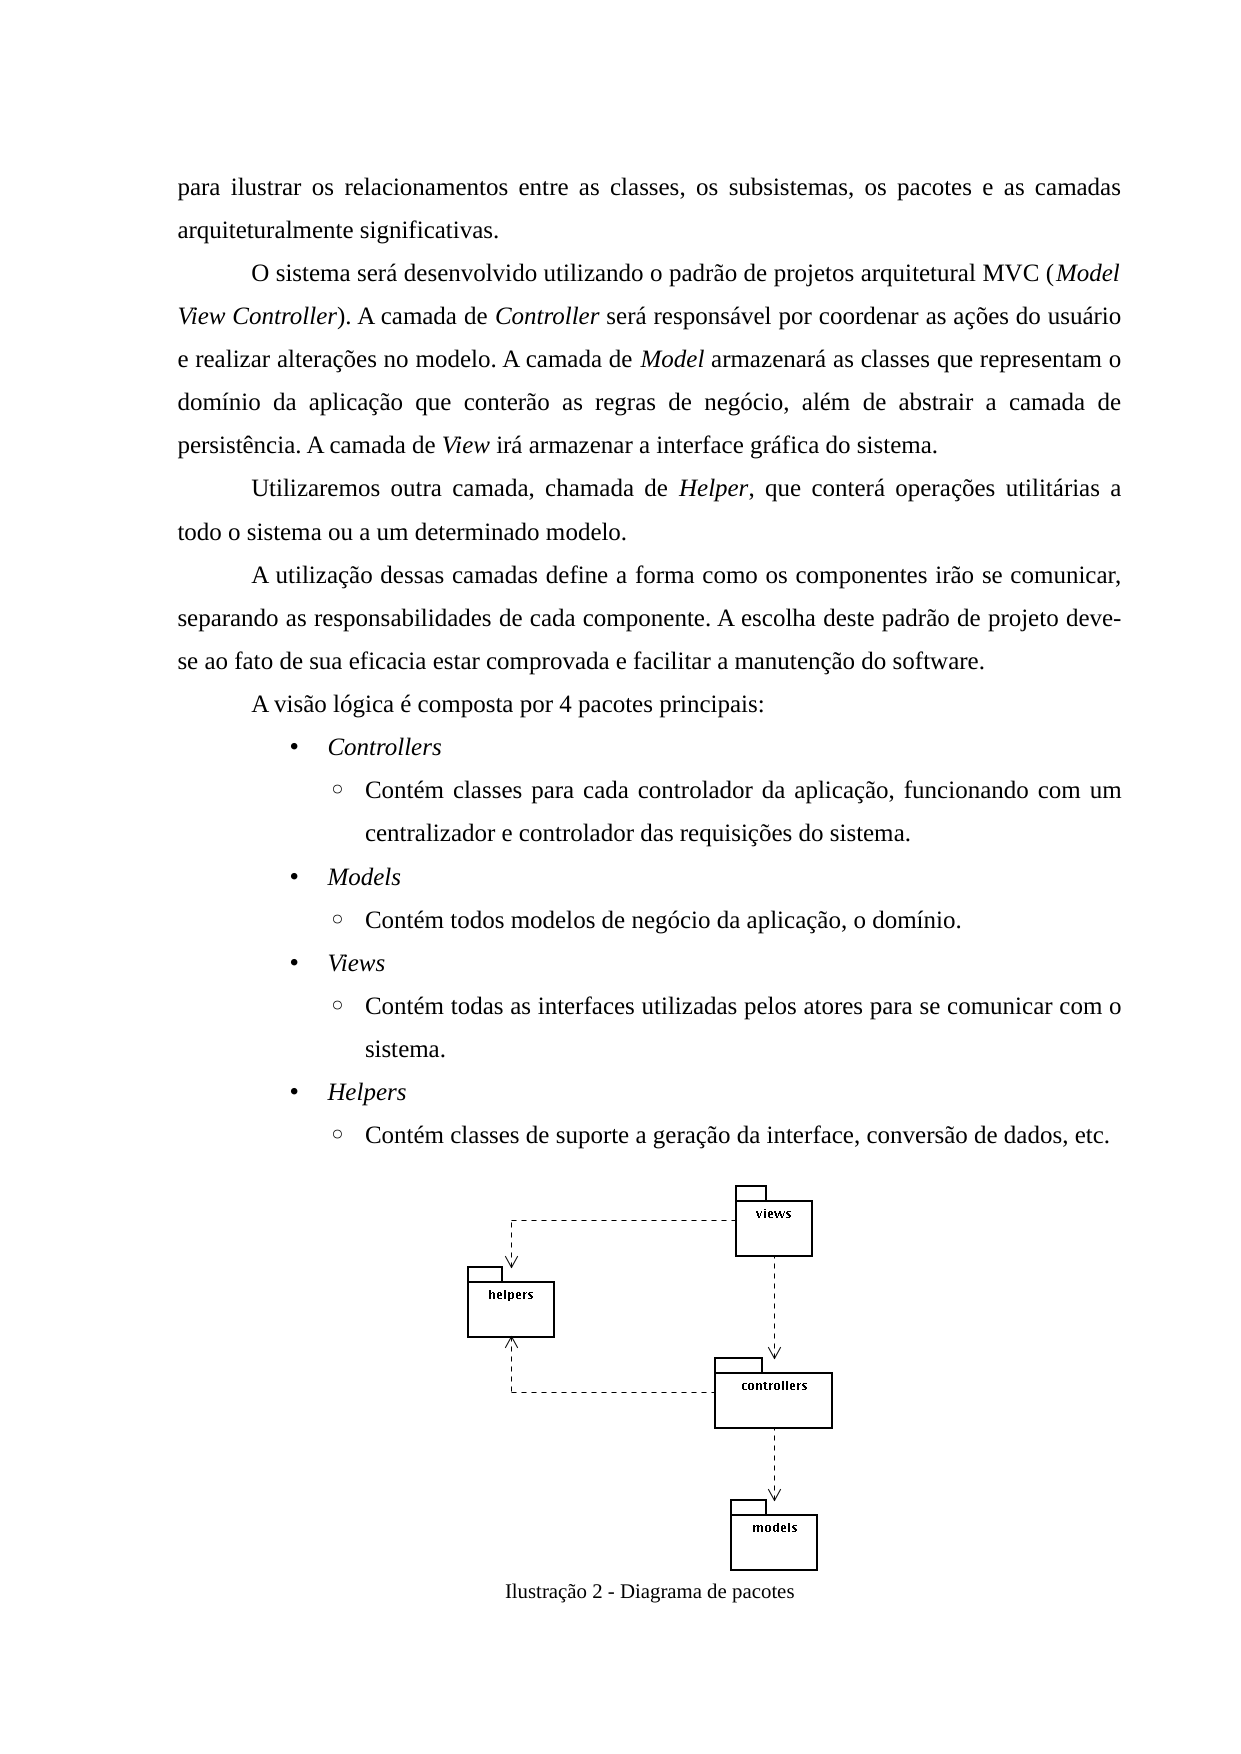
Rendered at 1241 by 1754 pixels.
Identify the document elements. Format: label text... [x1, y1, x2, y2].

list Contém todas as interfaces utilizadas pelos atores para se comunicar com o sistema. [327, 991, 1122, 1063]
text A utilização dessas camadas define a forma como os componentes irão se comunicar, separando as responsabilidades de cada componente. A escolha deste padrão de projeto deve-se ao fato de sua eficacia estar comprovada e facilitar a manutenção do software. [177, 560, 1122, 675]
list Views [290, 948, 1122, 977]
list Models [290, 862, 1122, 890]
text A visão lógica é composta por 4 pacotes principais: [177, 689, 1122, 718]
text Utilizaremos outra camada, chamada de Helper, que conterá operações utilitárias a todo o sistema ou a um determinado modelo. [177, 473, 1122, 545]
text O sistema será desenvolvido utilizando o padrão de projetos arquitetural MVC (Model View Controller). A camada de Controller será responsável por coordenar as ações do usuário e realizar alterações no modelo. A camada de Model armazenará as classes que representam o domínio da aplicação que conterão as regras de negócio, além de abstrair a camada de persistência. A camada de View irá armazenar a interface gráfica do sistema. [177, 258, 1122, 459]
text para ilustrar os relacionamentos entre as classes, os subsistemas, os pacotes e as camadas arquiteturalmente significativas. [177, 172, 1122, 243]
picture [458, 1176, 842, 1579]
list Controllers [290, 732, 1122, 761]
text Ilustração 2 - Diagrama de pacotes [458, 1579, 841, 1603]
list Contém classes para cada controlador da aplicação, funcionando com um centralizador e controlador das requisições do sistema. [327, 775, 1122, 847]
list Contém todos modelos de negócio da aplicação, o domínio. [327, 905, 1122, 933]
list Contém classes de suporte a geração da interface, conversão de dados, etc. [327, 1120, 1122, 1149]
list Helpers [290, 1077, 1122, 1106]
